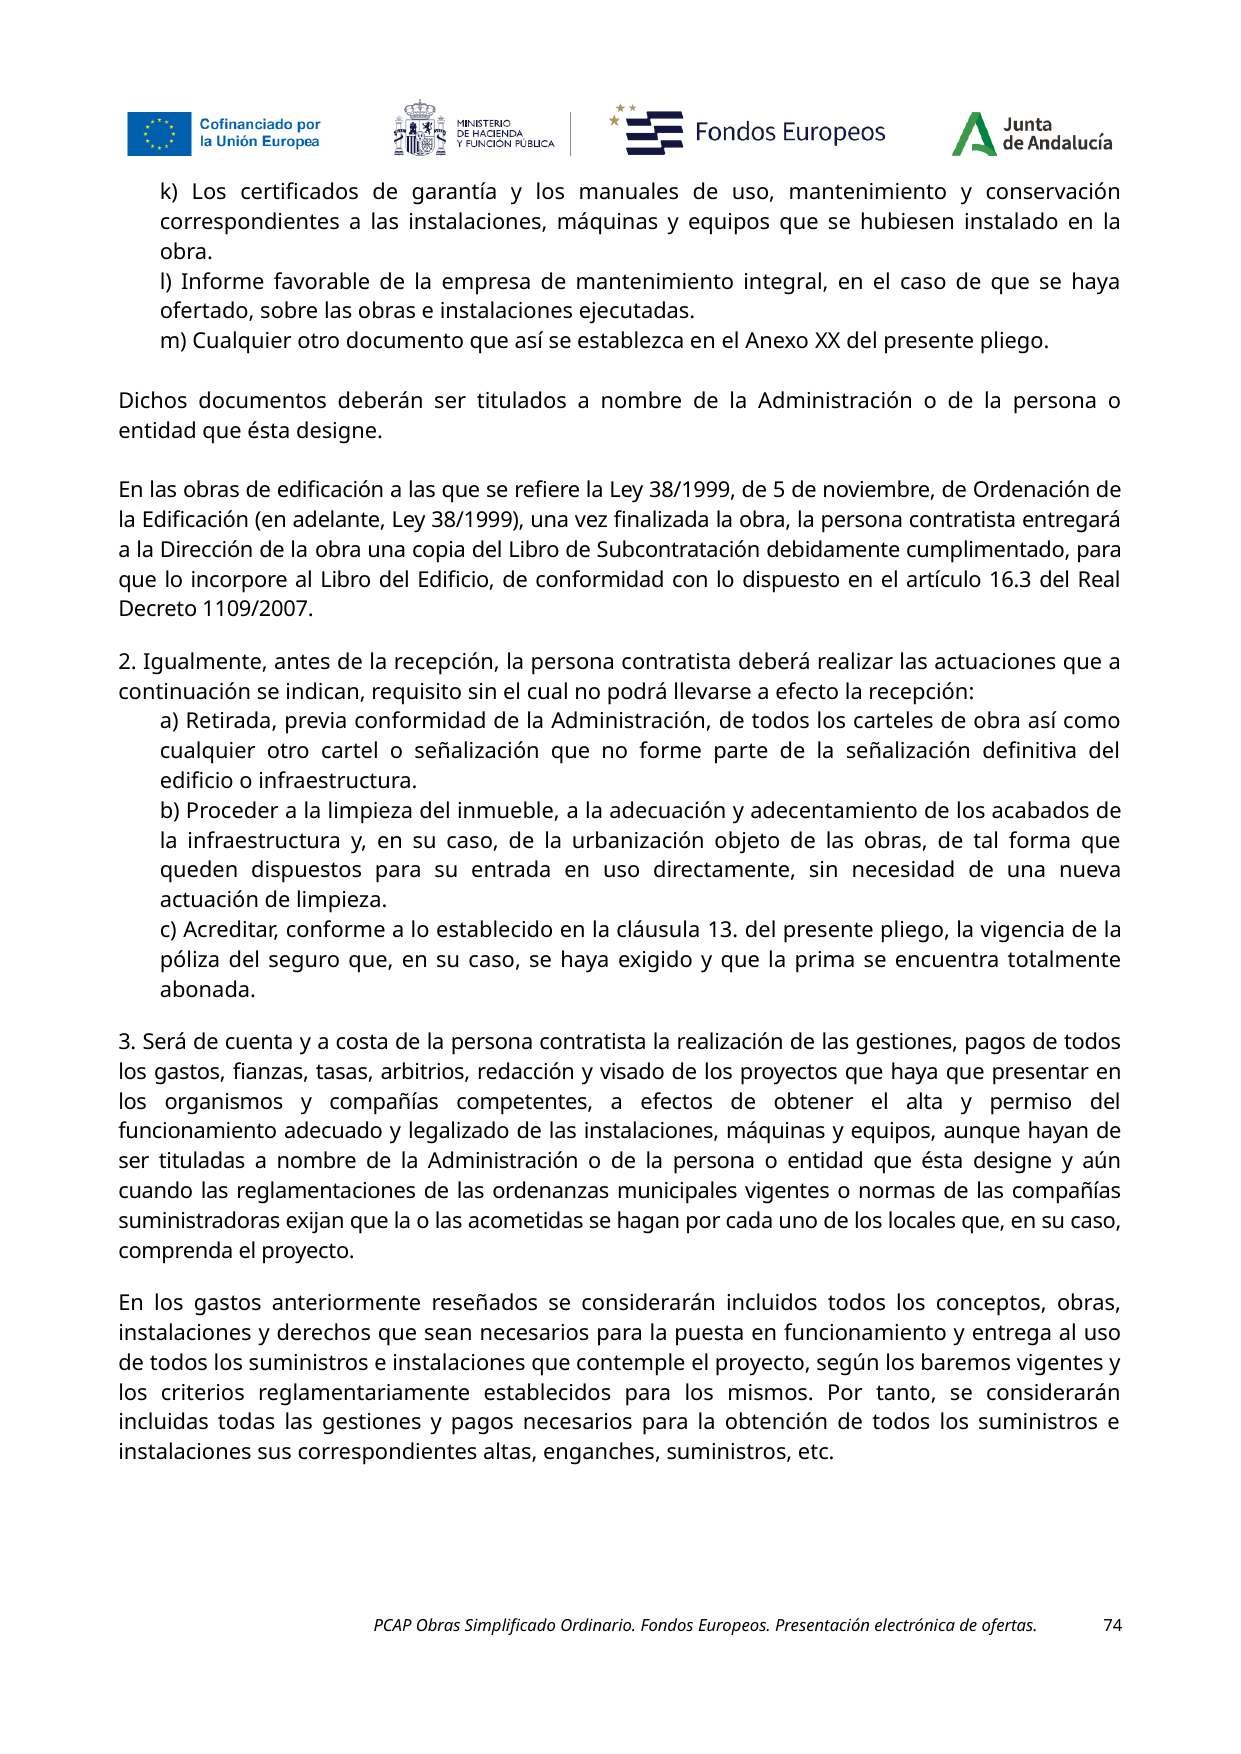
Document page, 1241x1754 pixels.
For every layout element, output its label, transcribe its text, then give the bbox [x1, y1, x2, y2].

picture [118, 88, 1123, 163]
text a) Retirada, previa conformidad de la Administración, de todos los carteles de obra así como cualquier otro cartel o señalización que no forme parte de la señalización definitiva del edificio o infraestructura. [159, 706, 1122, 795]
text En los gastos anteriormente reseñados se considerarán incluidos todos los conceptos, obras, instalaciones y derechos que sean necesarios para la puesta en funcionamiento y entrega al uso de todos los suministros e instalaciones que contemple el proyecto, según los baremos vigentes y los criterios reglamentariamente establecidos para los mismos. Por tanto, se considerarán incluidas todas las gestiones y pagos necesarios para la obtención de todos los suministros e instalaciones sus correspondientes altas, enganches, suministros, etc. [118, 1287, 1122, 1466]
text Dichos documentos deberán ser titulados a nombre de la Administración o de la persona o entidad que ésta designe. [118, 385, 1122, 444]
text m) Cualquier otro documento que así se establezca en el Anexo XX del presente pliego. [159, 325, 1122, 355]
text 2. Igualmente, antes de la recepción, la persona contratista deberá realizar las actuaciones que a continuación se indican, requisito sin el cual no podrá llevarse a efecto la recepción: [118, 646, 1122, 706]
text l) Informe favorable de la empresa de mantenimiento integral, en el caso de que se haya ofertado, sobre las obras e instalaciones ejecutadas. [159, 266, 1122, 325]
text En las obras de edificación a las que se refiere la Ley 38/1999, de 5 de noviembre, de Ordenación de la Edificación (en adelante, Ley 38/1999), una vez finalizada la obra, la persona contratista entregará a la Dirección de la obra una copia del Libro de Subcontratación debidamente cumplimentado, para que lo incorpore al Libro del Edificio, de conformidad con lo dispuesto en el artículo 16.3 del Real Decreto 1109/2007. [118, 474, 1122, 623]
text b) Proceder a la limpieza del inmueble, a la adecuación y adecentamiento de los acabados de la infraestructura y, en su caso, de la urbanización objeto de las obras, de tal forma que queden dispuestos para su entrada en uso directamente, sin necesidad de una nueva actuación de limpieza. [159, 795, 1122, 914]
text c) Acreditar, conforme a lo establecido en la cláusula 13. del presente pliego, la vigencia de la póliza del seguro que, en su caso, se haya exigido y que la prima se encuentra totalmente abonada. [159, 914, 1122, 1003]
text 3. Será de cuenta y a costa de la persona contratista la realización de las gestiones, pagos de todos los gastos, fianzas, tasas, arbitrios, redacción y visado de los proyectos que haya que presentar en los organismos y compañías competentes, a efectos de obtener el alta y permiso del funcionamiento adecuado y legalizado de las instalaciones, máquinas y equipos, aunque hayan de ser tituladas a nombre de la Administración o de la persona o entidad que ésta designe y aún cuando las reglamentaciones de las ordenanzas municipales vigentes o normas de las compañías suministradoras exijan que la o las acometidas se hagan por cada uno de los locales que, en su caso, comprenda el proyecto. [118, 1026, 1122, 1264]
text k) Los certificados de garantía y los manuales de uso, mantenimiento y conservación correspondientes a las instalaciones, máquinas y equipos que se hubiesen instalado en la obra. [159, 176, 1122, 266]
